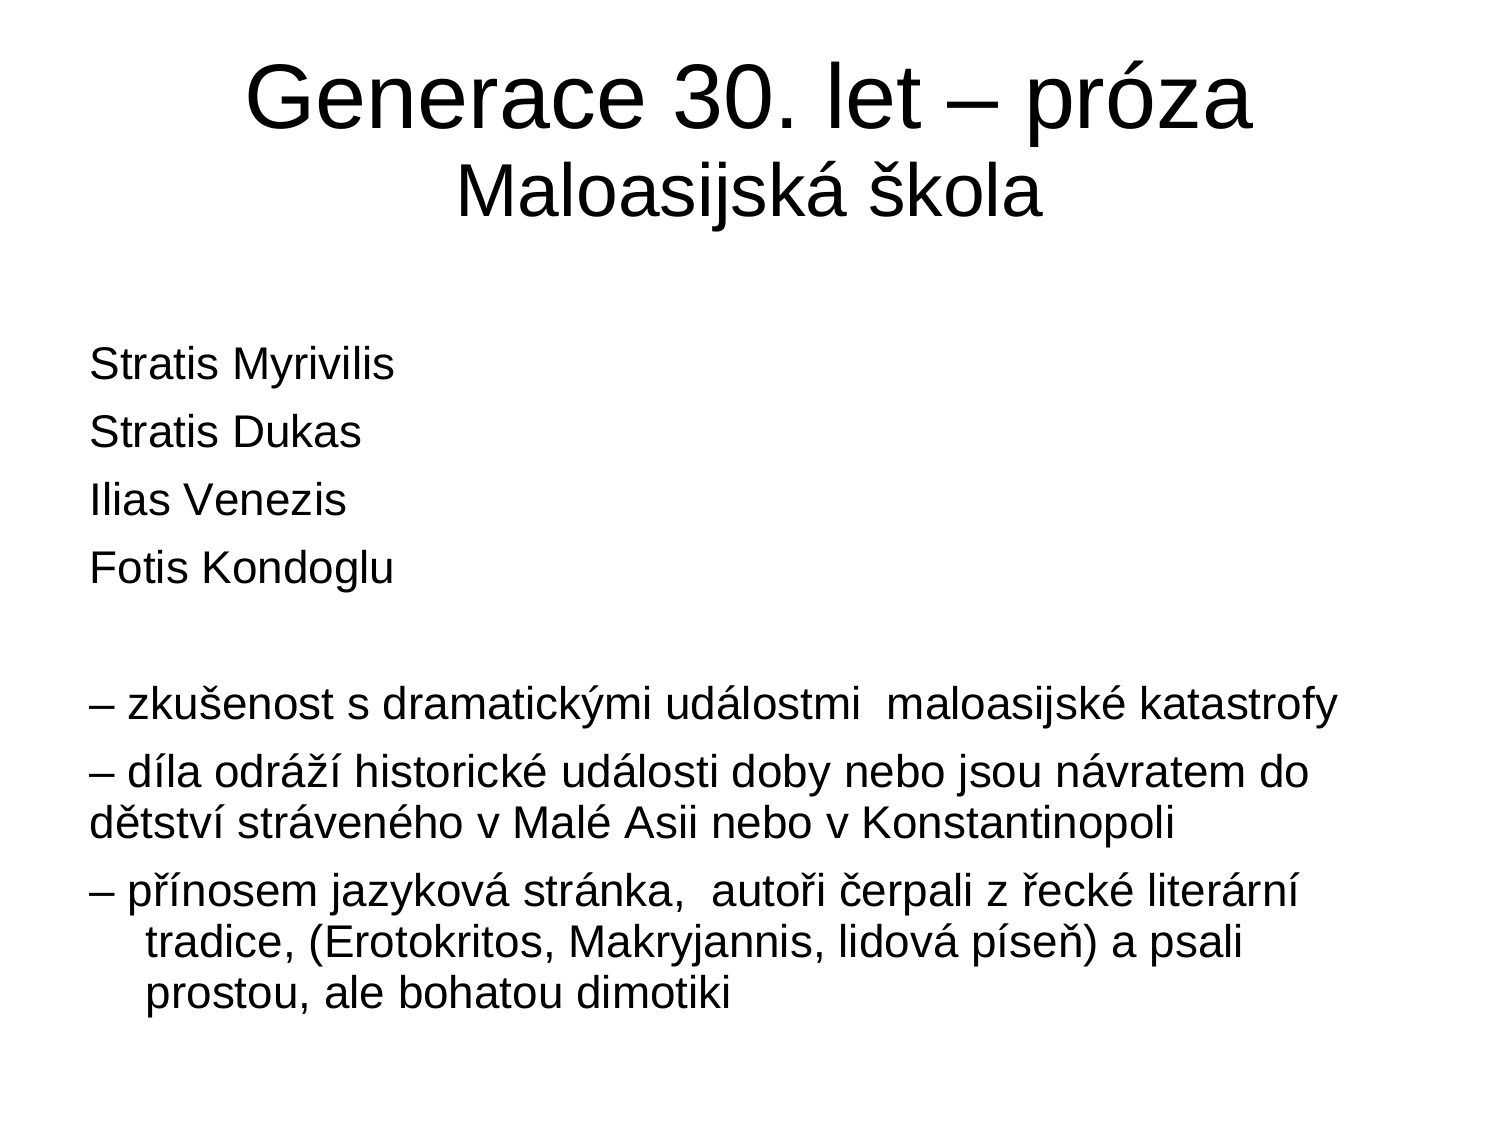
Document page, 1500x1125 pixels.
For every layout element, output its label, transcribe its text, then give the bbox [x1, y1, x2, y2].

title Generace 30. let – próza Maloasijská škola [74, 20, 1425, 257]
list Stratis Myrivilis Stratis Dukas Ilias Venezis Fotis Kondoglu – zkušenost s dramatickými událostmi maloasijské katastrofy – díla odráží historické události doby nebo jsou návratem do dětství stráveného v Malé Asii nebo v Konstantinopoli – přínosem jazyková stránka, autoři čerpali z řecké literární tradice, (Erotokritos, Makryjannis, lidová píseň) a psali prostou, ale bohatou dimotiki [74, 262, 1425, 1025]
